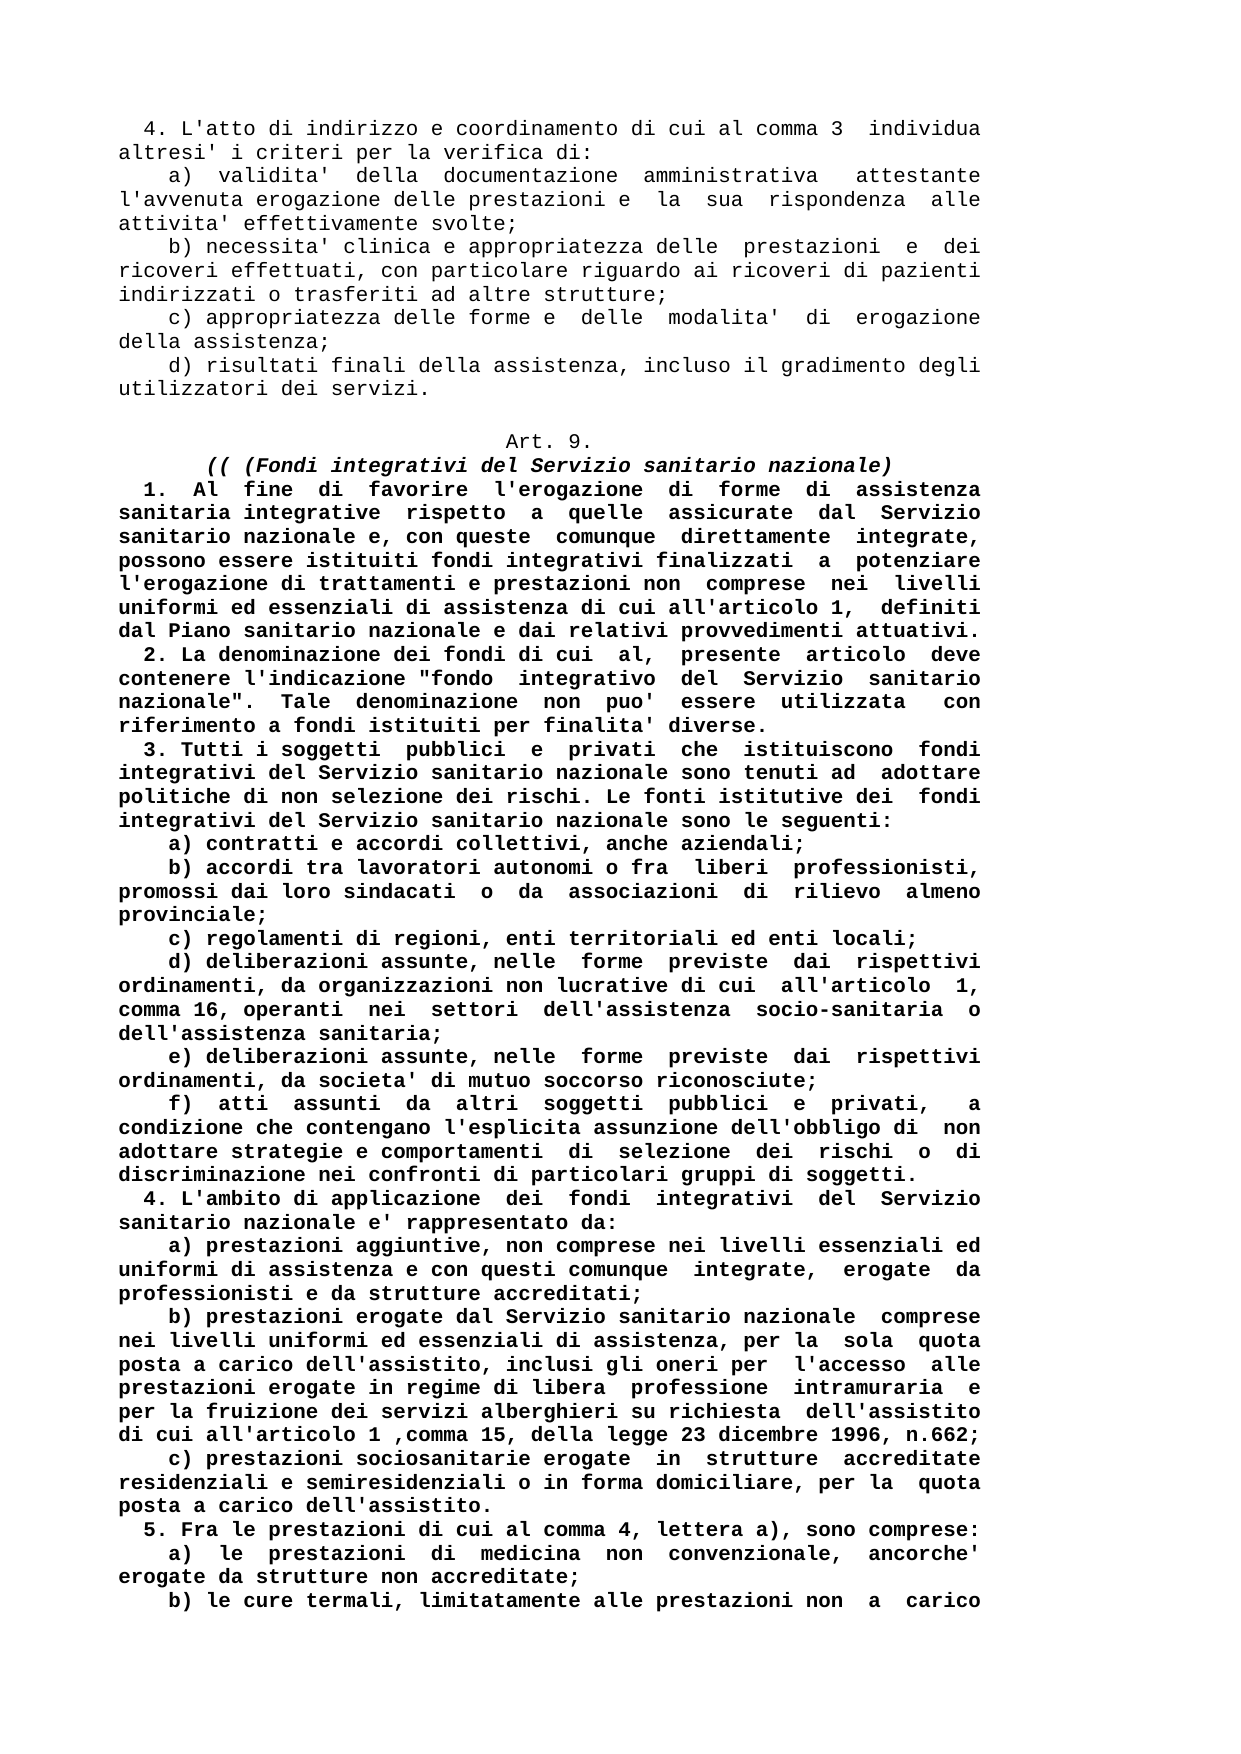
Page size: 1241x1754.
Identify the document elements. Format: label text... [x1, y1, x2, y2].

text 4. L'atto di indirizzo e coordinamento di cui al comma 3 individua [118, 118, 1122, 142]
text di cui all'articolo 1 ,comma 15, della legge 23 dicembre 1996, n.662; [118, 1424, 1122, 1448]
text uniformi ed essenziali di assistenza di cui all'articolo 1, definiti [118, 597, 1122, 621]
text erogate da strutture non accreditate; [118, 1566, 1122, 1590]
text per la fruizione dei servizi alberghieri su richiesta dell'assistito [118, 1401, 1122, 1424]
text sanitario nazionale e' rappresentato da: [118, 1212, 1122, 1235]
text integrativi del Servizio sanitario nazionale sono tenuti ad adottare [118, 762, 1122, 786]
text posta a carico dell'assistito, inclusi gli oneri per l'accesso alle [118, 1353, 1122, 1377]
text ordinamenti, da organizzazioni non lucrative di cui all'articolo 1, [118, 975, 1122, 999]
text attivita' effettivamente svolte; [118, 213, 1122, 236]
text discriminazione nei confronti di particolari gruppi di soggetti. [118, 1164, 1122, 1188]
text altresi' i criteri per la verifica di: [118, 142, 1122, 165]
text sanitario nazionale e, con queste comunque direttamente integrate, [118, 526, 1122, 549]
text integrativi del Servizio sanitario nazionale sono le seguenti: [118, 810, 1122, 833]
text comma 16, operanti nei settori dell'assistenza socio-sanitaria o [118, 999, 1122, 1022]
text a) contratti e accordi collettivi, anche aziendali; [118, 833, 1122, 857]
text politiche di non selezione dei rischi. Le fonti istitutive dei fondi [118, 786, 1122, 810]
text c) regolamenti di regioni, enti territoriali ed enti locali; [118, 928, 1122, 952]
text a) validita' della documentazione amministrativa attestante [118, 165, 1122, 189]
text dal Piano sanitario nazionale e dai relativi provvedimenti attuativi. [118, 621, 1122, 644]
text l'erogazione di trattamenti e prestazioni non comprese nei livelli [118, 573, 1122, 597]
text (( (Fondi integrativi del Servizio sanitario nazionale) [118, 455, 1122, 479]
text professionisti e da strutture accreditati; [118, 1283, 1122, 1306]
text provinciale; [118, 904, 1122, 928]
text sanitaria integrative rispetto a quelle assicurate dal Servizio [118, 502, 1122, 526]
text della assistenza; [118, 331, 1122, 354]
text promossi dai loro sindacati o da associazioni di rilievo almeno [118, 881, 1122, 904]
text c) appropriatezza delle forme e delle modalita' di erogazione [118, 307, 1122, 331]
text nei livelli uniformi ed essenziali di assistenza, per la sola quota [118, 1330, 1122, 1353]
text f) atti assunti da altri soggetti pubblici e privati, a [118, 1093, 1122, 1117]
text riferimento a fondi istituiti per finalita' diverse. [118, 715, 1122, 739]
text e) deliberazioni assunte, nelle forme previste dai rispettivi [118, 1046, 1122, 1070]
text d) risultati finali della assistenza, incluso il gradimento degli [118, 354, 1122, 378]
text residenziali e semiresidenziali o in forma domiciliare, per la quota [118, 1472, 1122, 1495]
text c) prestazioni sociosanitarie erogate in strutture accreditate [118, 1448, 1122, 1472]
text b) prestazioni erogate dal Servizio sanitario nazionale comprese [118, 1306, 1122, 1330]
text condizione che contengano l'esplicita assunzione dell'obbligo di non [118, 1117, 1122, 1141]
text l'avvenuta erogazione delle prestazioni e la sua rispondenza alle [118, 189, 1122, 213]
text 3. Tutti i soggetti pubblici e privati che istituiscono fondi [118, 739, 1122, 762]
text ordinamenti, da societa' di mutuo soccorso riconosciute; [118, 1070, 1122, 1093]
text Art. 9. [118, 431, 1122, 455]
text 2. La denominazione dei fondi di cui al, presente articolo deve [118, 644, 1122, 668]
text d) deliberazioni assunte, nelle forme previste dai rispettivi [118, 952, 1122, 975]
text a) prestazioni aggiuntive, non comprese nei livelli essenziali ed [118, 1235, 1122, 1259]
text b) necessita' clinica e appropriatezza delle prestazioni e dei [118, 236, 1122, 260]
text ricoveri effettuati, con particolare riguardo ai ricoveri di pazienti [118, 260, 1122, 284]
text contenere l'indicazione "fondo integrativo del Servizio sanitario [118, 668, 1122, 691]
text 4. L'ambito di applicazione dei fondi integrativi del Servizio [118, 1188, 1122, 1212]
text b) accordi tra lavoratori autonomi o fra liberi professionisti, [118, 857, 1122, 881]
text a) le prestazioni di medicina non convenzionale, ancorche' [118, 1543, 1122, 1566]
text 5. Fra le prestazioni di cui al comma 4, lettera a), sono comprese: [118, 1519, 1122, 1543]
text prestazioni erogate in regime di libera professione intramuraria e [118, 1377, 1122, 1401]
text nazionale". Tale denominazione non puo' essere utilizzata con [118, 691, 1122, 715]
text possono essere istituiti fondi integrativi finalizzati a potenziare [118, 549, 1122, 573]
text 1. Al fine di favorire l'erogazione di forme di assistenza [118, 479, 1122, 502]
text b) le cure termali, limitatamente alle prestazioni non a carico [118, 1590, 1122, 1614]
text posta a carico dell'assistito. [118, 1495, 1122, 1519]
text utilizzatori dei servizi. [118, 378, 1122, 402]
text indirizzati o trasferiti ad altre strutture; [118, 284, 1122, 307]
text adottare strategie e comportamenti di selezione dei rischi o di [118, 1141, 1122, 1164]
text uniformi di assistenza e con questi comunque integrate, erogate da [118, 1259, 1122, 1283]
text dell'assistenza sanitaria; [118, 1022, 1122, 1046]
